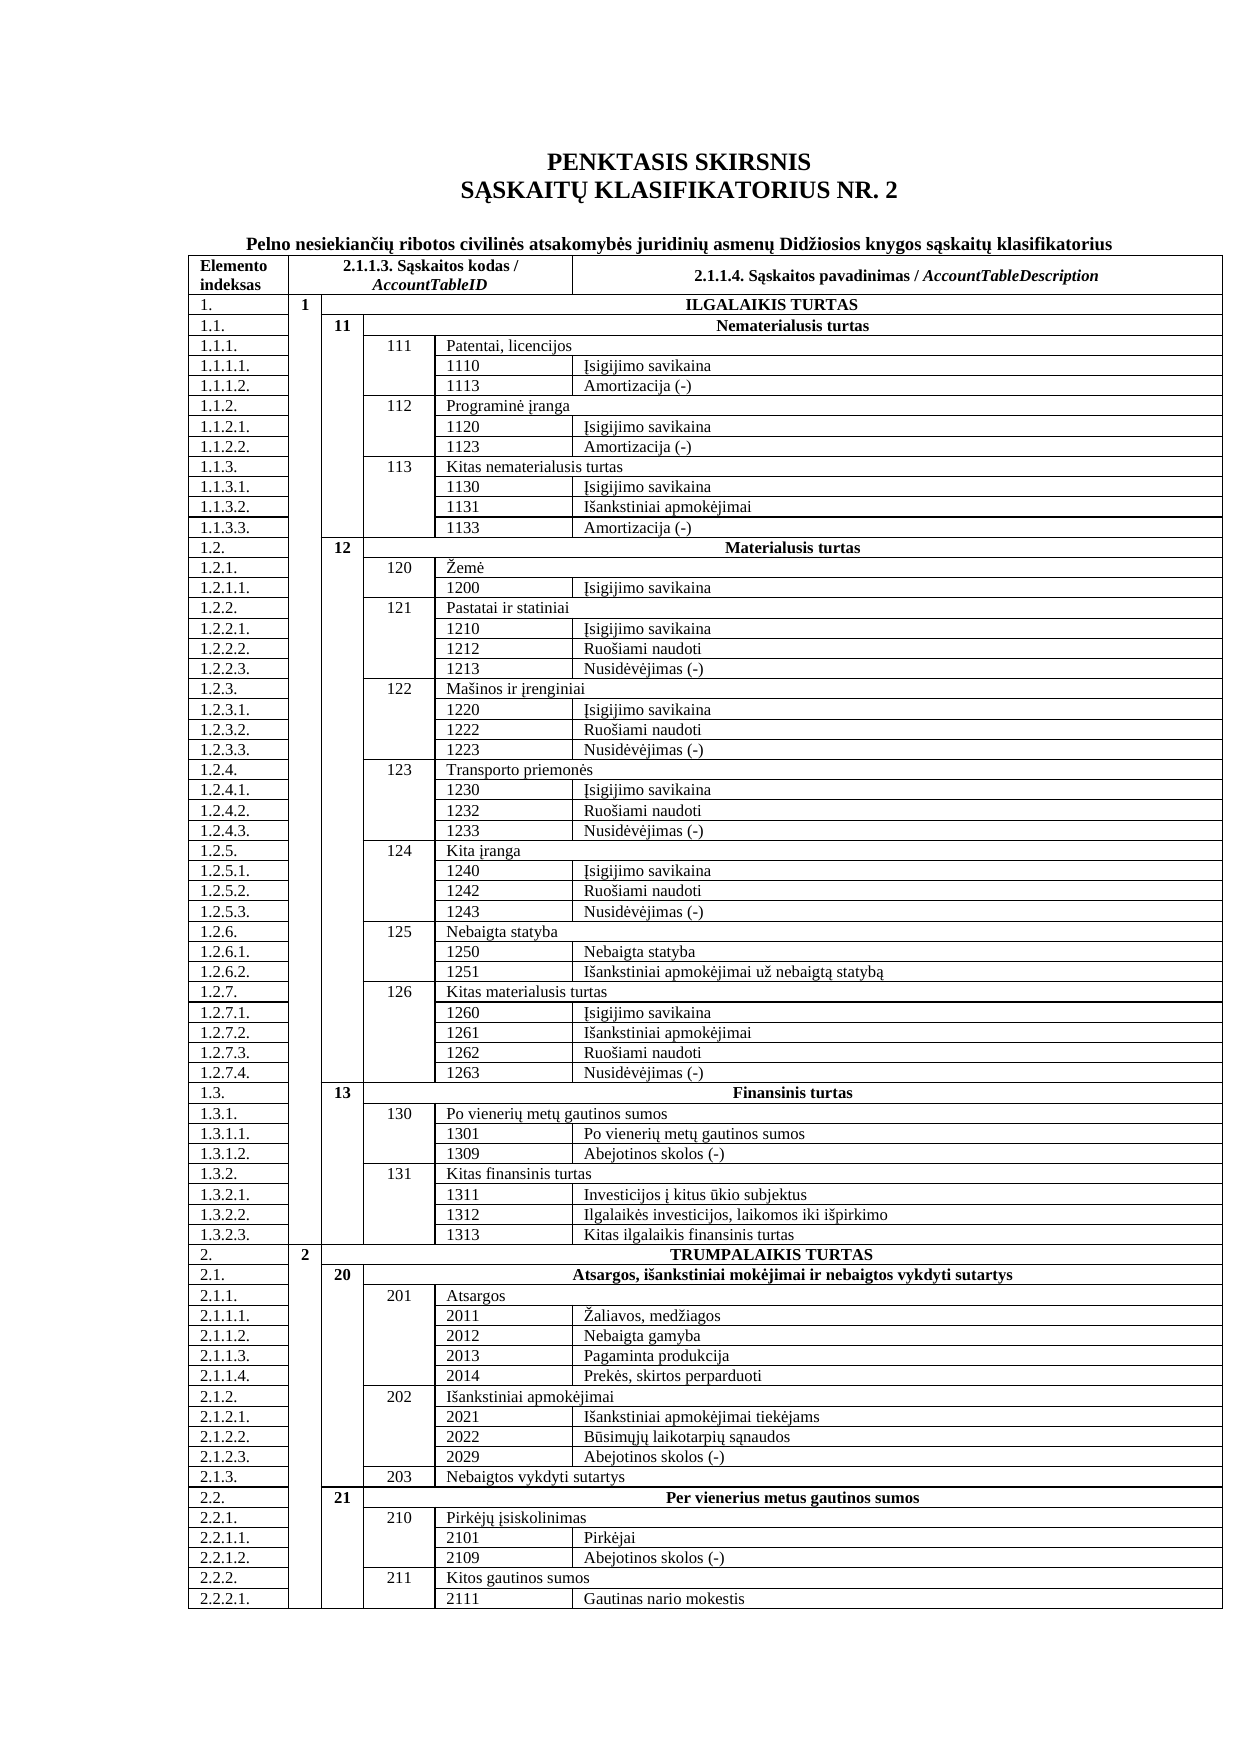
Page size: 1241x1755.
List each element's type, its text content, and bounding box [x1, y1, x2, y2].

table_cell 202 [364, 1386, 434, 1466]
table_cell 1.2.4. [189, 760, 288, 779]
table_header 2.1.1.3. Sąskaitos kodas / AccountTableID [289, 256, 572, 294]
table_cell 1210 [436, 619, 572, 638]
text SĄSKAITŲ KLASIFIKATORIUS NR. 2 [177, 176, 1181, 204]
table_cell 1.2.5.1. [189, 861, 288, 880]
table_cell 1230 [436, 780, 572, 799]
table_cell Nebaigta statyba [573, 942, 1222, 961]
table_cell Mašinos ir įrenginiai [436, 679, 1222, 698]
table_cell 1222 [436, 720, 572, 739]
table_cell 1.1. [189, 315, 288, 334]
table_cell Transporto priemonės [436, 760, 1222, 779]
text PENKTASIS SKIRSNIS [177, 147, 1181, 176]
table_cell 1240 [436, 861, 572, 880]
table_cell 1113 [436, 376, 572, 395]
table_cell 2.1.3. [189, 1467, 288, 1486]
table_cell 1.2.5.3. [189, 901, 288, 921]
table_cell Įsigijimo savikaina [573, 861, 1222, 880]
table_cell Išankstiniai apmokėjimai [573, 1023, 1222, 1042]
table_cell Po vienerių metų gautinos sumos [436, 1104, 1222, 1123]
table_cell 1.2.1.1. [189, 578, 288, 597]
table_cell Nematerialusis turtas [364, 315, 1222, 334]
table_cell Ruošiami naudoti [573, 720, 1222, 739]
table_cell TRUMPALAIKIS TURTAS [322, 1245, 1222, 1264]
table_cell 1.2.2.3. [189, 659, 288, 678]
table_cell 121 [364, 598, 434, 678]
table_cell Abejotinos skolos (-) [573, 1447, 1222, 1466]
table_cell Prekės, skirtos perparduoti [573, 1366, 1222, 1385]
table_cell 2014 [436, 1366, 572, 1385]
table_cell Būsimųjų laikotarpių sąnaudos [573, 1427, 1222, 1446]
table_cell 2109 [436, 1548, 572, 1567]
table_cell 1.1.3.3. [189, 518, 288, 537]
table_cell 1.3.2.3. [189, 1225, 288, 1244]
table_cell ILGALAIKIS TURTAS [322, 295, 1222, 314]
table_cell 1120 [436, 416, 572, 436]
table_cell Ruošiami naudoti [573, 1043, 1222, 1062]
table_cell 112 [364, 396, 434, 456]
table_cell 125 [364, 922, 434, 981]
table_cell 2.2.2.1. [189, 1589, 288, 1608]
table_cell 2011 [436, 1306, 572, 1325]
table_cell Pagaminta produkcija [573, 1346, 1222, 1365]
table_cell 2.1.1.2. [189, 1326, 288, 1345]
table_cell 1260 [436, 1003, 572, 1022]
table_cell 1212 [436, 639, 572, 658]
table_cell Investicijos į kitus ūkio subjektus [573, 1184, 1222, 1203]
table_cell Finansinis turtas [364, 1083, 1222, 1102]
table_cell 13 [322, 1083, 363, 1244]
table_cell 113 [364, 457, 434, 537]
table_cell Kitas nematerialusis turtas [436, 457, 1222, 476]
table_cell 1232 [436, 800, 572, 819]
table_cell Kitos gautinos sumos [436, 1568, 1222, 1587]
table_cell 210 [364, 1508, 434, 1567]
table_cell Ruošiami naudoti [573, 881, 1222, 900]
table_cell 1.2.3.2. [189, 720, 288, 739]
table_cell 1233 [436, 821, 572, 840]
table_cell Išankstiniai apmokėjimai tiekėjams [573, 1407, 1222, 1426]
table_cell 1.3.2.2. [189, 1205, 288, 1224]
table_cell Atsargos, išankstiniai mokėjimai ir nebaigtos vykdyti sutartys [364, 1265, 1222, 1284]
table_cell 2.1.1.3. [189, 1346, 288, 1365]
table_cell 1262 [436, 1043, 572, 1062]
table_cell 2 [289, 1245, 321, 1608]
table_cell 111 [364, 336, 434, 395]
table_cell Nusidėvėjimas (-) [573, 740, 1222, 759]
table_cell 124 [364, 841, 434, 921]
table_cell 201 [364, 1285, 434, 1385]
table_cell 1.1.1.1. [189, 356, 288, 375]
table_cell Nusidėvėjimas (-) [573, 821, 1222, 840]
table_cell 1213 [436, 659, 572, 678]
table_cell Ruošiami naudoti [573, 639, 1222, 658]
table_cell 2101 [436, 1528, 572, 1547]
table_cell 2.1.2.1. [189, 1407, 288, 1426]
table_cell Nusidėvėjimas (-) [573, 1063, 1222, 1082]
table_cell 1.1.3.1. [189, 477, 288, 496]
table_cell Įsigijimo savikaina [573, 477, 1222, 496]
table_cell 203 [364, 1467, 434, 1486]
table_cell Nebaigta gamyba [573, 1326, 1222, 1345]
table_cell 1309 [436, 1144, 572, 1163]
table_cell 2111 [436, 1589, 572, 1608]
table_cell 2.2.1.2. [189, 1548, 288, 1567]
table_cell 1312 [436, 1205, 572, 1224]
table_cell 1.2.3.3. [189, 740, 288, 759]
table_cell 131 [364, 1164, 434, 1244]
table_cell 1.2.2. [189, 598, 288, 617]
table_cell 1261 [436, 1023, 572, 1042]
table_header 2.1.1.4. Sąskaitos pavadinimas / AccountTableDescription [573, 256, 1222, 294]
table_cell 120 [364, 558, 434, 597]
table_cell 2022 [436, 1427, 572, 1446]
table_cell Pirkėjai [573, 1528, 1222, 1547]
table_cell 1.2.2.1. [189, 619, 288, 638]
table_cell 1133 [436, 518, 572, 537]
table_cell Ilgalaikės investicijos, laikomos iki išpirkimo [573, 1205, 1222, 1224]
table_cell 1.2.5. [189, 841, 288, 860]
table_cell 1.2.4.2. [189, 800, 288, 819]
table_cell 1.2.6. [189, 922, 288, 941]
table_cell 1250 [436, 942, 572, 961]
table_cell 11 [322, 315, 363, 537]
table_cell Žemė [436, 558, 1222, 577]
table_cell Nusidėvėjimas (-) [573, 659, 1222, 678]
table_cell 1311 [436, 1184, 572, 1203]
table_cell 1.2.3. [189, 679, 288, 698]
table_cell 2.1.2. [189, 1386, 288, 1406]
table_cell 1251 [436, 962, 572, 981]
table_cell 1.3.1.1. [189, 1124, 288, 1143]
table_cell Materialusis turtas [364, 538, 1222, 557]
table_cell Kita įranga [436, 841, 1222, 860]
table_cell 2. [189, 1245, 288, 1264]
table_cell 12 [322, 538, 363, 1082]
table_cell Per vienerius metus gautinos sumos [364, 1488, 1222, 1507]
table_cell 1220 [436, 699, 572, 718]
table_cell 2021 [436, 1407, 572, 1426]
table_cell Kitas materialusis turtas [436, 982, 1222, 1001]
table_cell 1.1.2.1. [189, 416, 288, 436]
table_cell Amortizacija (-) [573, 376, 1222, 395]
table_cell 21 [322, 1488, 363, 1608]
table_cell Amortizacija (-) [573, 437, 1222, 456]
table_cell 1.3.1.2. [189, 1144, 288, 1163]
table_cell Programinė įranga [436, 396, 1222, 415]
table_cell Įsigijimo savikaina [573, 416, 1222, 436]
table_cell Įsigijimo savikaina [573, 619, 1222, 638]
table_cell 211 [364, 1568, 434, 1608]
table_cell 1.1.3.2. [189, 497, 288, 516]
table_cell Abejotinos skolos (-) [573, 1144, 1222, 1163]
text Pelno nesiekiančių ribotos civilinės atsakomybės juridinių asmenų Didžiosios knygos sąskaitų klasifikatorius [177, 233, 1181, 255]
table_cell 1.2.7.2. [189, 1023, 288, 1042]
table_cell 1223 [436, 740, 572, 759]
table_cell 1313 [436, 1225, 572, 1244]
table_cell Amortizacija (-) [573, 518, 1222, 537]
table_cell Nebaigta statyba [436, 922, 1222, 941]
table_cell 1123 [436, 437, 572, 456]
table_cell Gautinas nario mokestis [573, 1589, 1222, 1608]
table_cell 2.2.1. [189, 1508, 288, 1527]
table_cell Įsigijimo savikaina [573, 699, 1222, 718]
table_cell Įsigijimo savikaina [573, 356, 1222, 375]
table_cell 1.3.2. [189, 1164, 288, 1183]
table_cell 1.2.1. [189, 558, 288, 577]
table_cell 2013 [436, 1346, 572, 1365]
table_cell Abejotinos skolos (-) [573, 1548, 1222, 1567]
table_cell 123 [364, 760, 434, 840]
table_cell 1200 [436, 578, 572, 597]
table_cell 2.1. [189, 1265, 288, 1284]
table_cell 1.1.1.2. [189, 376, 288, 395]
table_cell 1.2.7.4. [189, 1063, 288, 1082]
table_cell Žaliavos, medžiagos [573, 1306, 1222, 1325]
table_cell Atsargos [436, 1285, 1222, 1304]
table_cell Išankstiniai apmokėjimai už nebaigtą statybą [573, 962, 1222, 981]
table_cell 1243 [436, 901, 572, 921]
table_cell Nusidėvėjimas (-) [573, 901, 1222, 921]
table_cell 2.2.1.1. [189, 1528, 288, 1547]
table_header Elemento indeksas [189, 256, 288, 294]
table_cell 2.2. [189, 1488, 288, 1507]
table_cell Įsigijimo savikaina [573, 578, 1222, 597]
table_cell 1.2.7.3. [189, 1043, 288, 1062]
table_cell 2.1.1. [189, 1285, 288, 1304]
table_cell 2029 [436, 1447, 572, 1466]
table_cell 2.1.1.4. [189, 1366, 288, 1385]
table_cell 1.1.2. [189, 396, 288, 415]
table_cell 1.1.2.2. [189, 437, 288, 456]
table_cell Pirkėjų įsiskolinimas [436, 1508, 1222, 1527]
table_cell Išankstiniai apmokėjimai [436, 1386, 1222, 1406]
table_cell 2.1.2.3. [189, 1447, 288, 1466]
table_cell 2.1.1.1. [189, 1306, 288, 1325]
table_cell 1.3.1. [189, 1104, 288, 1123]
table_cell 1.1.3. [189, 457, 288, 476]
table_cell 1131 [436, 497, 572, 516]
table_cell 1130 [436, 477, 572, 496]
table_cell Kitas finansinis turtas [436, 1164, 1222, 1183]
table_cell Po vienerių metų gautinos sumos [573, 1124, 1222, 1143]
table_cell 1263 [436, 1063, 572, 1082]
table_cell Kitas ilgalaikis finansinis turtas [573, 1225, 1222, 1244]
table_cell Įsigijimo savikaina [573, 780, 1222, 799]
table_cell 2.1.2.2. [189, 1427, 288, 1446]
table_cell 1.2.7.1. [189, 1003, 288, 1022]
table_cell 126 [364, 982, 434, 1082]
table_cell 1110 [436, 356, 572, 375]
table_cell 2.2.2. [189, 1568, 288, 1587]
table_cell 1. [189, 295, 288, 314]
table_cell Patentai, licencijos [436, 336, 1222, 355]
table_cell 1.2.5.2. [189, 881, 288, 900]
table_cell 1.2.4.3. [189, 821, 288, 840]
table_cell 1.2.3.1. [189, 699, 288, 718]
table_cell 1.2.2.2. [189, 639, 288, 658]
table_cell 2012 [436, 1326, 572, 1345]
table_cell 130 [364, 1104, 434, 1163]
table_cell Ruošiami naudoti [573, 800, 1222, 819]
table_cell 20 [322, 1265, 363, 1486]
table_cell 1.2. [189, 538, 288, 557]
table_cell 1301 [436, 1124, 572, 1143]
table_cell 1.3.2.1. [189, 1184, 288, 1203]
table_cell Nebaigtos vykdyti sutartys [436, 1467, 1222, 1486]
table_cell 1.2.7. [189, 982, 288, 1001]
table_cell 1.2.6.1. [189, 942, 288, 961]
table_cell Išankstiniai apmokėjimai [573, 497, 1222, 516]
table_cell 1 [289, 295, 321, 1244]
table_cell 1.1.1. [189, 336, 288, 355]
table_cell 1242 [436, 881, 572, 900]
table_cell Įsigijimo savikaina [573, 1003, 1222, 1022]
table_cell Pastatai ir statiniai [436, 598, 1222, 617]
table_cell 1.2.4.1. [189, 780, 288, 799]
table_cell 1.3. [189, 1083, 288, 1102]
table_cell 1.2.6.2. [189, 962, 288, 981]
table_cell 122 [364, 679, 434, 759]
